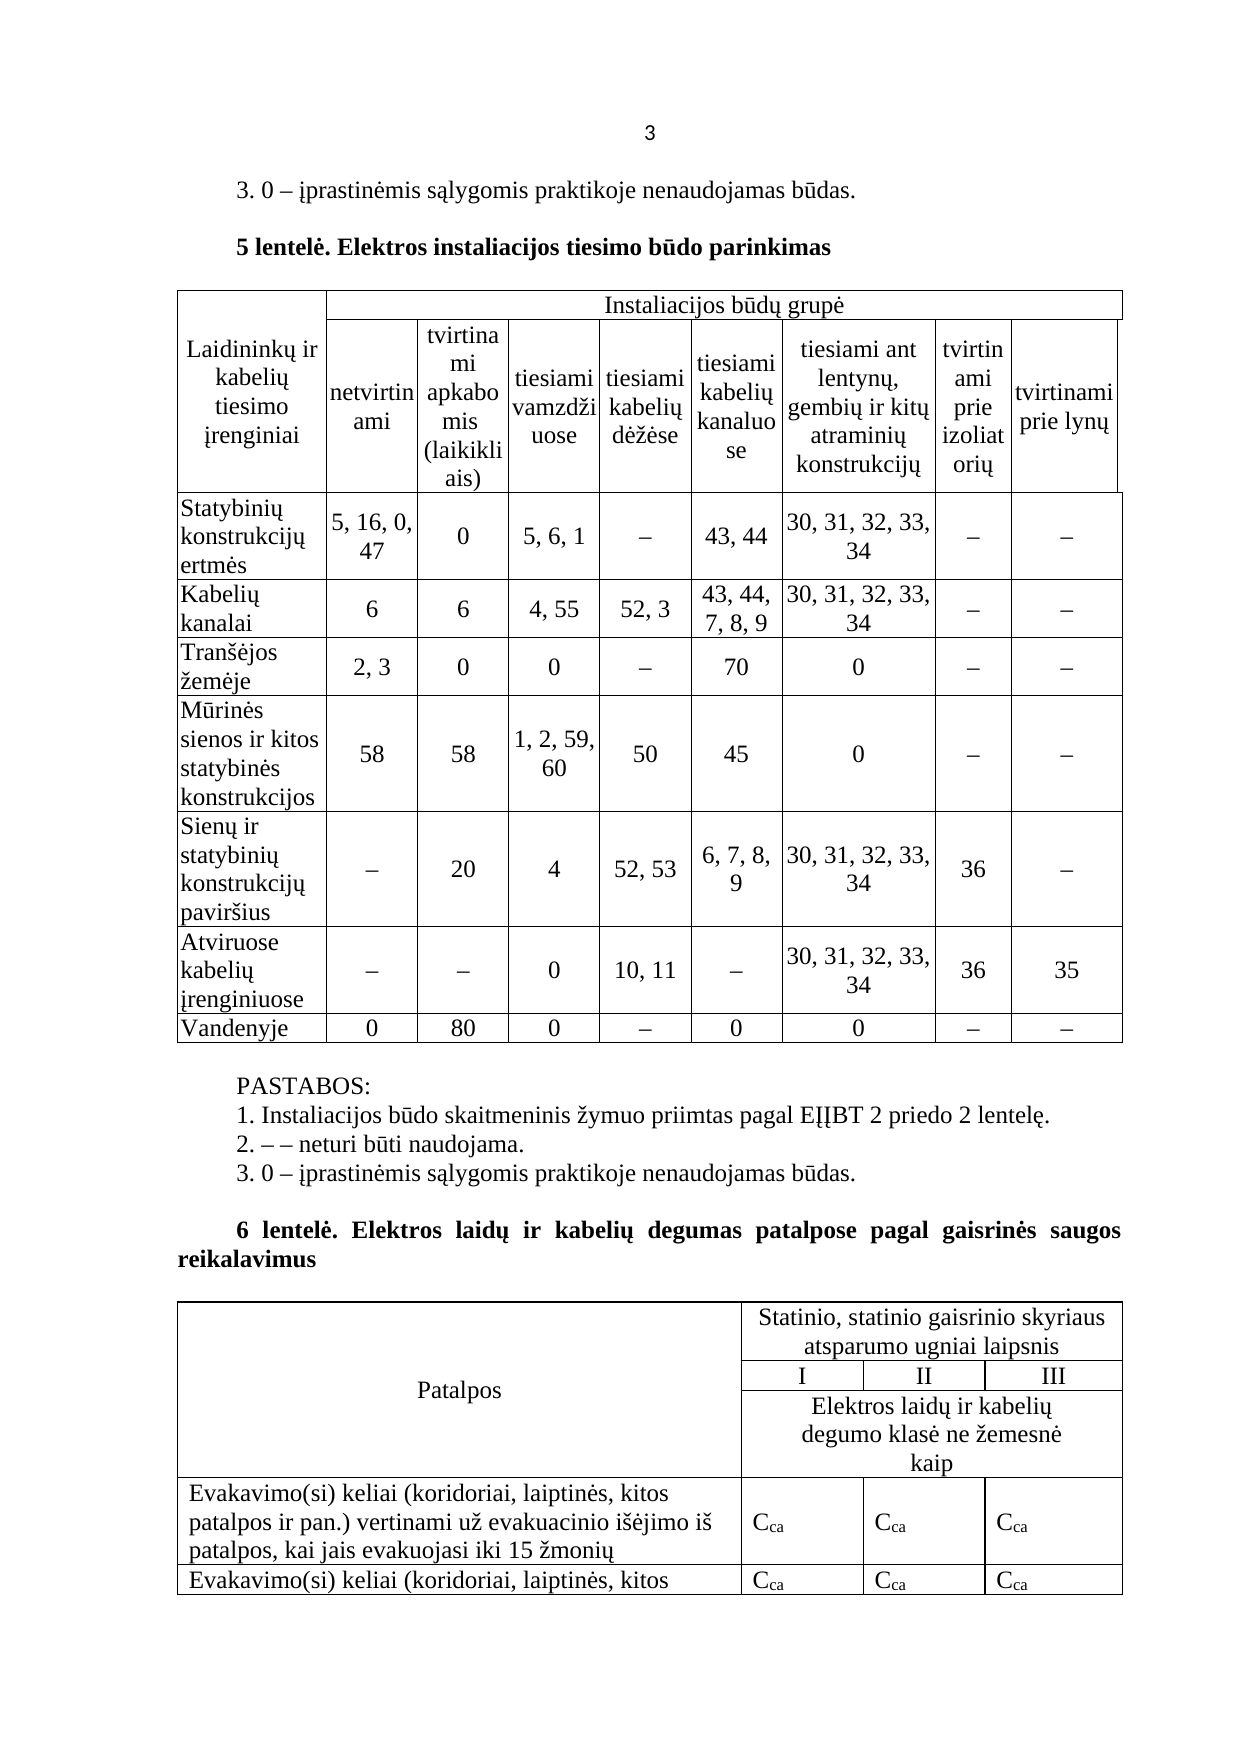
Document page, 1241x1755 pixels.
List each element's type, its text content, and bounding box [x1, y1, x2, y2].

table_cell Vandenyje [178, 1014, 326, 1042]
table_cell Cca [986, 1478, 1122, 1564]
table_cell 0 [509, 1014, 599, 1042]
table_cell Cca [864, 1565, 984, 1594]
text 6 lentelė. Elektros laidų ir kabelių degumas patalpose pagal gaisrinės saugos reikalavimus [177, 1215, 1122, 1273]
table_cell Mūrinės sienos ir kitos statybinės konstrukcijos [178, 696, 326, 811]
table_cell tiesiami kabelių dėžėse [600, 320, 691, 492]
table_cell 45 [692, 696, 782, 811]
table_cell tvirtinami apkabomis (laikikliais) [418, 320, 508, 492]
table_cell Tranšėjos žemėje [178, 638, 326, 695]
table_cell – [1012, 580, 1122, 637]
table_cell [742, 1391, 766, 1477]
table_cell 4 [509, 812, 599, 926]
table_cell 6, 7, 8, 9 [692, 812, 782, 926]
table_cell 6 [327, 580, 417, 637]
table_cell – [1012, 1014, 1122, 1042]
table_header Patalpos [178, 1303, 741, 1477]
table_cell – [936, 493, 1011, 579]
table_cell [1118, 320, 1122, 492]
table_cell Cca [986, 1565, 1122, 1594]
text PASTABOS: [177, 1071, 1122, 1100]
text 3. 0 – įprastinėmis sąlygomis praktikoje nenaudojamas būdas. [177, 1158, 1122, 1186]
text 2. – – neturi būti naudojama. [177, 1129, 1122, 1158]
table_cell – [1012, 696, 1122, 811]
table_cell – [327, 927, 417, 1013]
table_cell 0 [783, 1014, 935, 1042]
text 3. 0 – įprastinėmis sąlygomis praktikoje nenaudojamas būdas. [177, 175, 1122, 204]
table_cell netvirtinami [327, 320, 417, 492]
table_cell tiesiami ant lentynų, gembių ir kitų atraminių konstrukcijų [783, 320, 935, 492]
table_cell III [986, 1361, 1122, 1390]
table_cell – [936, 696, 1011, 811]
table_cell – [600, 1014, 691, 1042]
table_cell Elektros laidų ir kabelių degumo klasė ne žemesnė kaip [766, 1391, 1097, 1477]
table_cell 0 [692, 1014, 782, 1042]
table_cell 36 [936, 927, 1011, 1013]
table_cell – [600, 493, 691, 579]
table_cell 52, 3 [600, 580, 691, 637]
table_cell – [936, 1014, 1011, 1042]
table_cell 0 [418, 638, 508, 695]
table_cell 30, 31, 32, 33, 34 [783, 580, 935, 637]
table_cell Kabelių kanalai [178, 580, 326, 637]
table_cell Evakavimo(si) keliai (koridoriai, laiptinės, kitos patalpos ir pan.) vertinami už evakuacinio išėjimo iš patalpos, kai jais evakuojasi iki 15 žmonių [178, 1478, 741, 1564]
table_cell II [864, 1361, 984, 1390]
table_cell – [327, 812, 417, 926]
text 5 lentelė. Elektros instaliacijos tiesimo būdo parinkimas [177, 232, 1122, 261]
table_header Statinio, statinio gaisrinio skyriaus atsparumo ugniai laipsnis [742, 1303, 1122, 1360]
table_cell 50 [600, 696, 691, 811]
table_cell – [1012, 638, 1122, 695]
table_cell 43, 44 [692, 493, 782, 579]
table_cell 52, 53 [600, 812, 691, 926]
table_cell 10, 11 [600, 927, 691, 1013]
table_cell Statybinių konstrukcijų ertmės [178, 493, 326, 579]
table_cell [1098, 1391, 1122, 1477]
table_cell Cca [864, 1478, 984, 1564]
table_cell tvirtinami prie lynų [1012, 320, 1117, 492]
table_cell tiesiami vamzdžiuose [509, 320, 599, 492]
table_cell 5, 16, 0, 47 [327, 493, 417, 579]
table_cell 70 [692, 638, 782, 695]
table_cell 0 [327, 1014, 417, 1042]
table_cell 36 [936, 812, 1011, 926]
table_cell 1, 2, 59, 60 [509, 696, 599, 811]
table_cell 0 [509, 927, 599, 1013]
table_cell 6 [418, 580, 508, 637]
table_cell – [936, 580, 1011, 637]
table_header Instaliacijos būdų grupė [327, 291, 1122, 319]
table_cell Cca [742, 1478, 863, 1564]
table_cell 58 [327, 696, 417, 811]
table_cell 0 [783, 638, 935, 695]
table_header Laidininkų ir kabelių tiesimo įrenginiai [178, 291, 326, 492]
table_cell 43, 44, 7, 8, 9 [692, 580, 782, 637]
table_cell 35 [1012, 927, 1122, 1013]
table_cell – [936, 638, 1011, 695]
table_cell – [1012, 493, 1122, 579]
table_cell 80 [418, 1014, 508, 1042]
table_cell Cca [742, 1565, 863, 1594]
table_cell 30, 31, 32, 33, 34 [783, 812, 935, 926]
table_cell Evakavimo(si) keliai (koridoriai, laiptinės, kitos [178, 1565, 741, 1594]
table_cell 58 [418, 696, 508, 811]
table_cell Sienų ir statybinių konstrukcijų paviršius [178, 812, 326, 926]
table_cell 4, 55 [509, 580, 599, 637]
table_cell tiesiami kabelių kanaluose [692, 320, 782, 492]
table_cell 5, 6, 1 [509, 493, 599, 579]
table_cell 30, 31, 32, 33, 34 [783, 493, 935, 579]
table_cell 0 [509, 638, 599, 695]
table_cell 0 [418, 493, 508, 579]
table_cell – [692, 927, 782, 1013]
table_cell 0 [783, 696, 935, 811]
table_cell 30, 31, 32, 33, 34 [783, 927, 935, 1013]
table_cell I [742, 1361, 863, 1390]
table_cell 2, 3 [327, 638, 417, 695]
table_cell Atviruose kabelių įrenginiuose [178, 927, 326, 1013]
table_cell – [600, 638, 691, 695]
table_cell 20 [418, 812, 508, 926]
table_cell tvirtinami prie izoliatorių [936, 320, 1011, 492]
table_cell – [1012, 812, 1122, 926]
table_cell – [418, 927, 508, 1013]
text 1. Instaliacijos būdo skaitmeninis žymuo priimtas pagal EĮĮBT 2 priedo 2 lentelę. [177, 1100, 1122, 1129]
